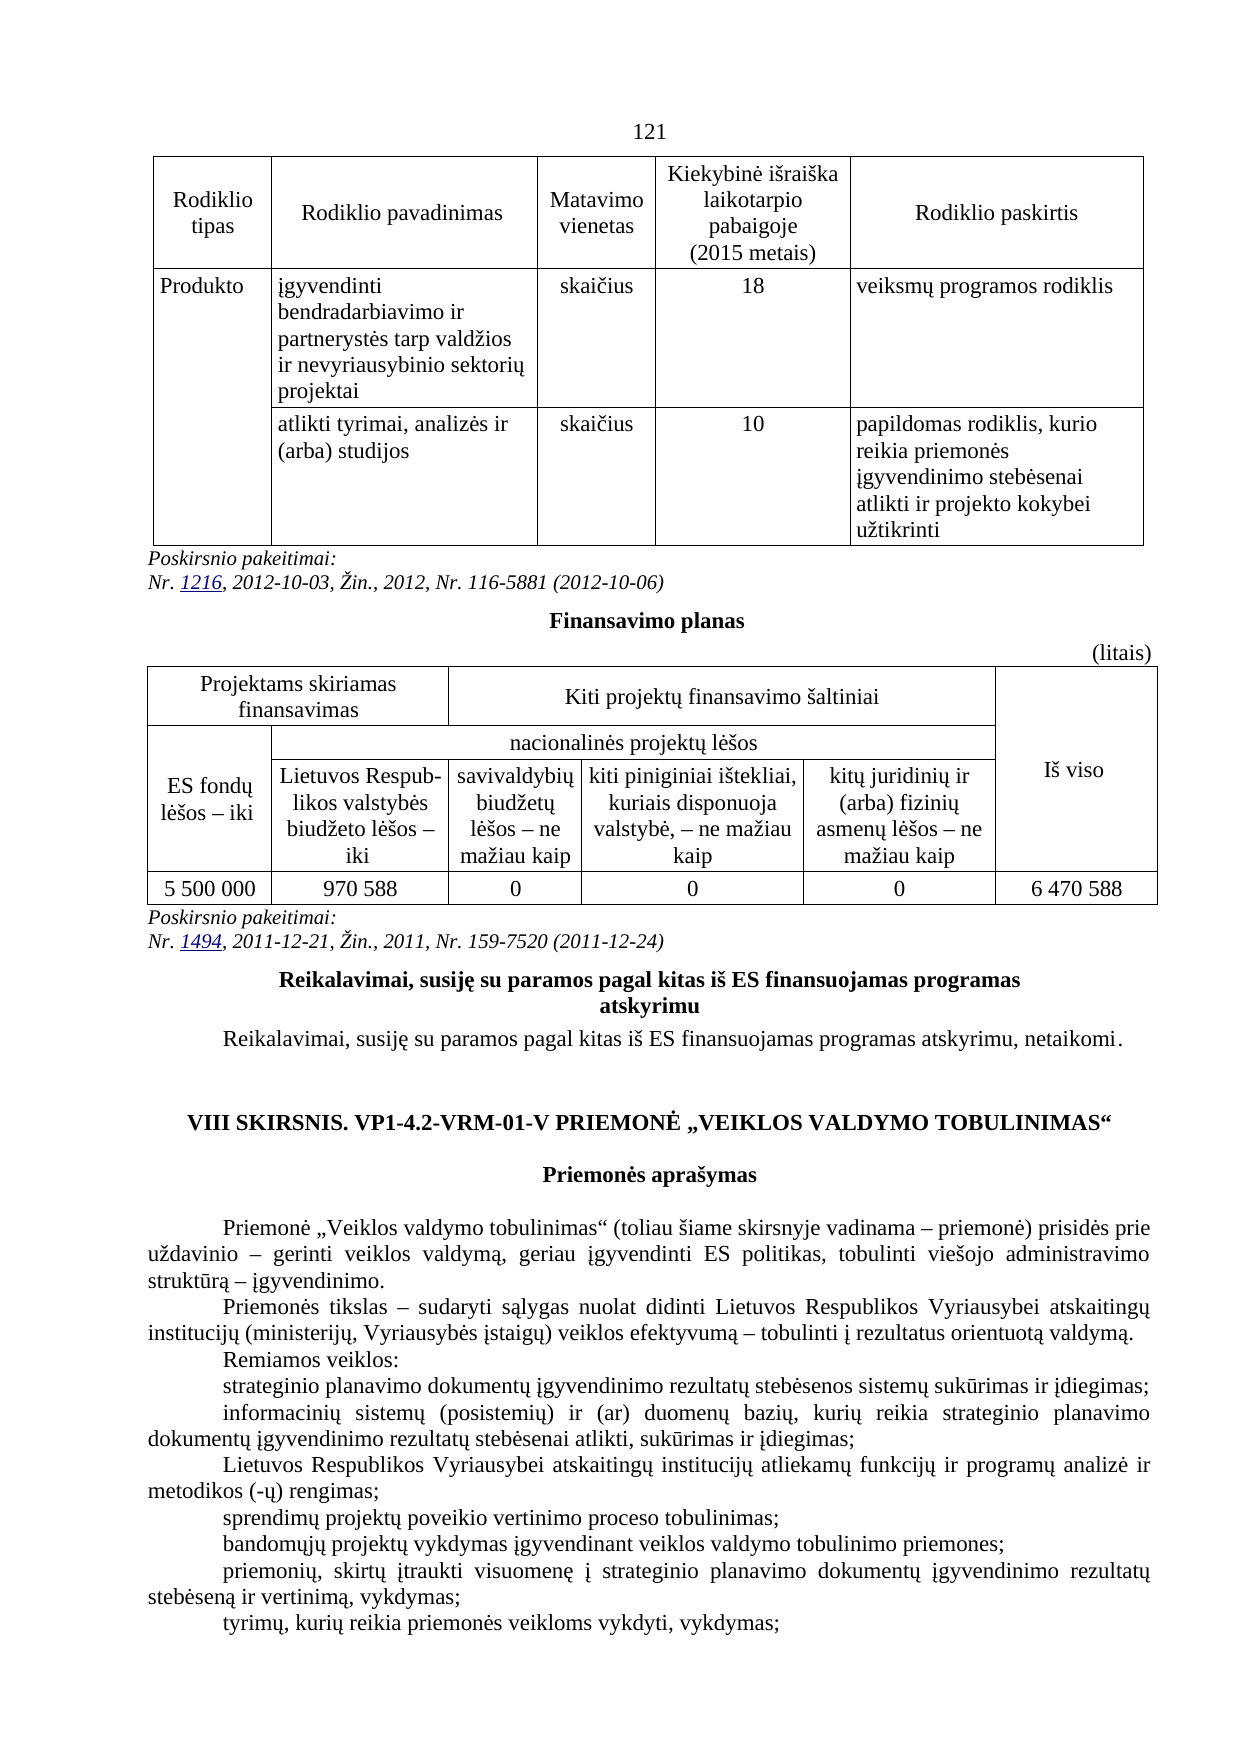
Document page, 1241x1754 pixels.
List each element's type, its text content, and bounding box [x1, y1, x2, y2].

table_cell ES fondų lėšos – iki [148, 726, 271, 871]
table_header Iš viso [996, 667, 1157, 871]
text Reikalavimai, susiję su paramos pagal kitas iš ES finansuojamas programas atskyrimu [148, 966, 1152, 1018]
table_cell 5 500 000 [148, 872, 271, 904]
table_cell veiksmų programos rodiklis [851, 269, 1143, 407]
text bandomųjų projektų vykdymas įgyvendinant veiklos valdymo tobulinimo priemones; [148, 1530, 1152, 1557]
text Finansavimo planas [148, 607, 1152, 633]
text priemonių, skirtų įtraukti visuomenę į strateginio planavimo dokumentų įgyvendinimo rezultatų stebėseną ir vertinimą, vykdymas; [148, 1557, 1152, 1609]
text Priemonė „Veiklos valdymo tobulinimas“ (toliau šiame skirsnyje vadinama – priemonė) prisidės prie uždavinio – gerinti veiklos valdymą, geriau įgyvendinti ES politikas, tobulinti viešojo administravimo struktūrą – įgyvendinimo. [148, 1214, 1152, 1293]
text Lietuvos Respublikos Vyriausybei atskaitingų institucijų atliekamų funkcijų ir programų analizė ir metodikos (-ų) rengimas; [148, 1451, 1152, 1504]
text Priemonės aprašymas [148, 1161, 1152, 1188]
table_cell 10 [656, 408, 850, 545]
text strateginio planavimo dokumentų įgyvendinimo rezultatų stebėsenos sistemų sukūrimas ir įdiegimas; [148, 1372, 1152, 1398]
table_cell įgyvendinti bendradarbiavimo ir partnerystės tarp valdžios ir nevyriausybinio sektorių projektai [272, 269, 537, 407]
text Nr. 1216, 2012-10-03, Žin., 2012, Nr. 116-5881 (2012-10-06) [148, 570, 1152, 594]
table_cell 0 [582, 872, 803, 904]
text Remiamos veiklos: [148, 1346, 1152, 1372]
table_cell 18 [656, 269, 850, 407]
table_cell kitų juridinių ir (arba) fizinių asmenų lėšos – ne mažiau kaip [804, 760, 995, 871]
table_header Rodiklio pavadinimas [272, 157, 537, 268]
text tyrimų, kurių reikia priemonės veikloms vykdyti, vykdymas; [148, 1609, 1152, 1636]
table_header Projektams skiriamas finansavimas [148, 667, 448, 725]
table_header Kiekybinė išraiška laikotarpio pabaigoje (2015 metais) [656, 157, 850, 268]
table_cell 0 [804, 872, 995, 904]
text sprendimų projektų poveikio vertinimo proceso tobulinimas; [148, 1504, 1152, 1530]
table_cell 0 [449, 872, 581, 904]
table_cell savivaldybių biudžetų lėšos – ne mažiau kaip [449, 760, 581, 871]
table_cell 6 470 588 [996, 872, 1157, 904]
subtitle VIII SKIRSNIS. VP1-4.2-VRM-01-V PRIEMONĖ „VEIKLOS VALDYMO TOBULINIMAS“ [148, 1109, 1152, 1135]
text (litais) [148, 639, 1152, 666]
table_cell Produkto [154, 269, 271, 545]
table_cell nacionalinės projektų lėšos [272, 726, 995, 759]
text Poskirsnio pakeitimai: [148, 905, 1152, 929]
table_header Kiti projektų finansavimo šaltiniai [449, 667, 995, 725]
table_cell skaičius [538, 269, 655, 407]
text Priemonės tikslas – sudaryti sąlygas nuolat didinti Lietuvos Respublikos Vyriausybei atskaitingų institucijų (ministerijų, Vyriausybės įstaigų) veiklos efektyvumą – tobulinti į rezultatus orientuotą valdymą. [148, 1293, 1152, 1346]
table_cell Lietuvos Res­pub­likos valstybės biudžeto lėšos – iki [272, 760, 448, 871]
table_header Matavimo vienetas [538, 157, 655, 268]
table_cell 970 588 [272, 872, 448, 904]
table_header Rodiklio paskirtis [851, 157, 1143, 268]
text Poskirsnio pakeitimai: [148, 546, 1152, 570]
table_cell kiti piniginiai ištek­liai, kuriais dispo­nuo­ja valstybė, – ne mažiau kaip [582, 760, 803, 871]
table_header Rodiklio tipas [154, 157, 271, 268]
text informacinių sistemų (posistemių) ir (ar) duomenų bazių, kurių reikia strateginio planavimo dokumentų įgyvendinimo rezultatų stebėsenai atlikti, sukūrimas ir įdiegimas; [148, 1398, 1152, 1451]
text Nr. 1494, 2011-12-21, Žin., 2011, Nr. 159-7520 (2011-12-24) [148, 929, 1152, 953]
table_cell skaičius [538, 408, 655, 545]
table_cell papildomas rodiklis, kurio reikia priemonės įgyvendinimo stebėsenai atlikti ir projekto kokybei užtikrinti [851, 408, 1143, 545]
table_cell atlikti tyrimai, analizės ir (arba) studijos [272, 408, 537, 545]
text Reikalavimai, susiję su paramos pagal kitas iš ES finansuojamas programas atskyrimu, netaikomi. [148, 1025, 1152, 1051]
